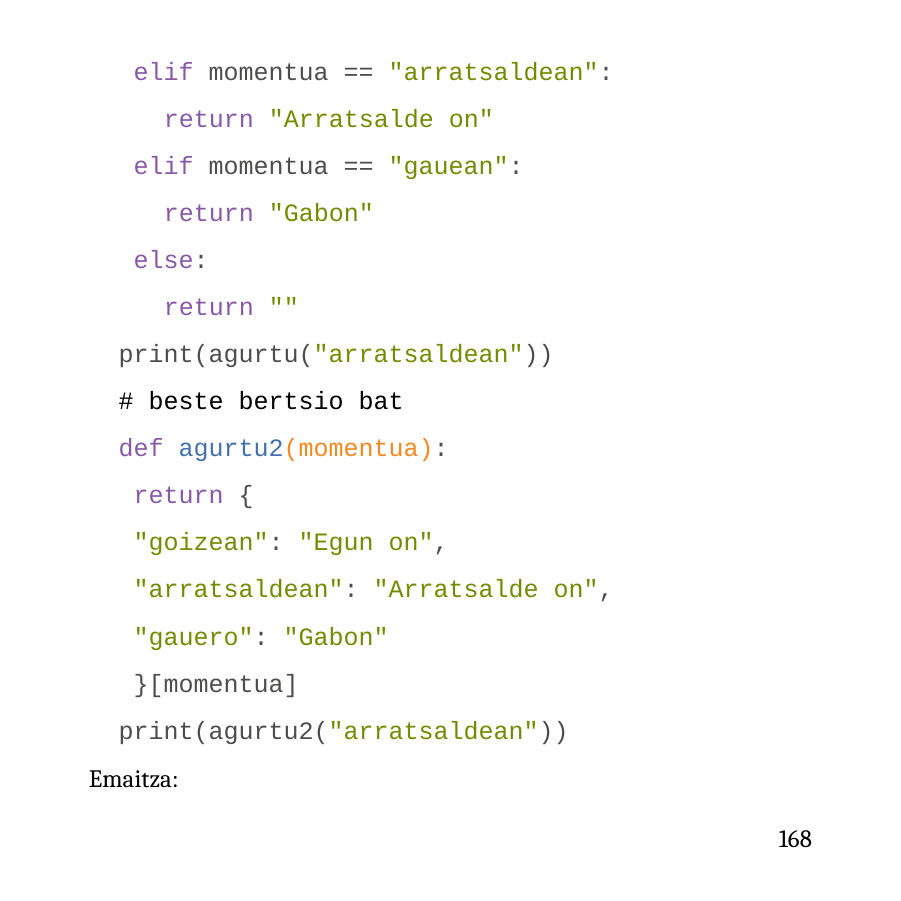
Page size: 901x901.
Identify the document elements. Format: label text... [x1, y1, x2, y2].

text return "" [118, 294, 811, 323]
text Emaitza: [89, 765, 811, 794]
text "arratsaldean": "Arratsalde on", [118, 577, 811, 605]
text return { [118, 483, 811, 511]
text "gauero": "Gabon" [118, 624, 811, 652]
text # beste bertsio bat [118, 389, 811, 417]
text def agurtu2(momentua): [118, 436, 811, 464]
text return "Arratsalde on" [118, 106, 811, 134]
text else: [118, 247, 811, 276]
text print(agurtu2("arratsaldean")) [118, 718, 811, 747]
text print(agurtu("arratsaldean")) [118, 342, 811, 370]
text return "Gabon" [118, 200, 811, 229]
text }[momentua] [118, 671, 811, 699]
text elif momentua == "arratsaldean": [118, 59, 811, 87]
text "goizean": "Egun on", [118, 530, 811, 558]
text elif momentua == "gauean": [118, 153, 811, 182]
